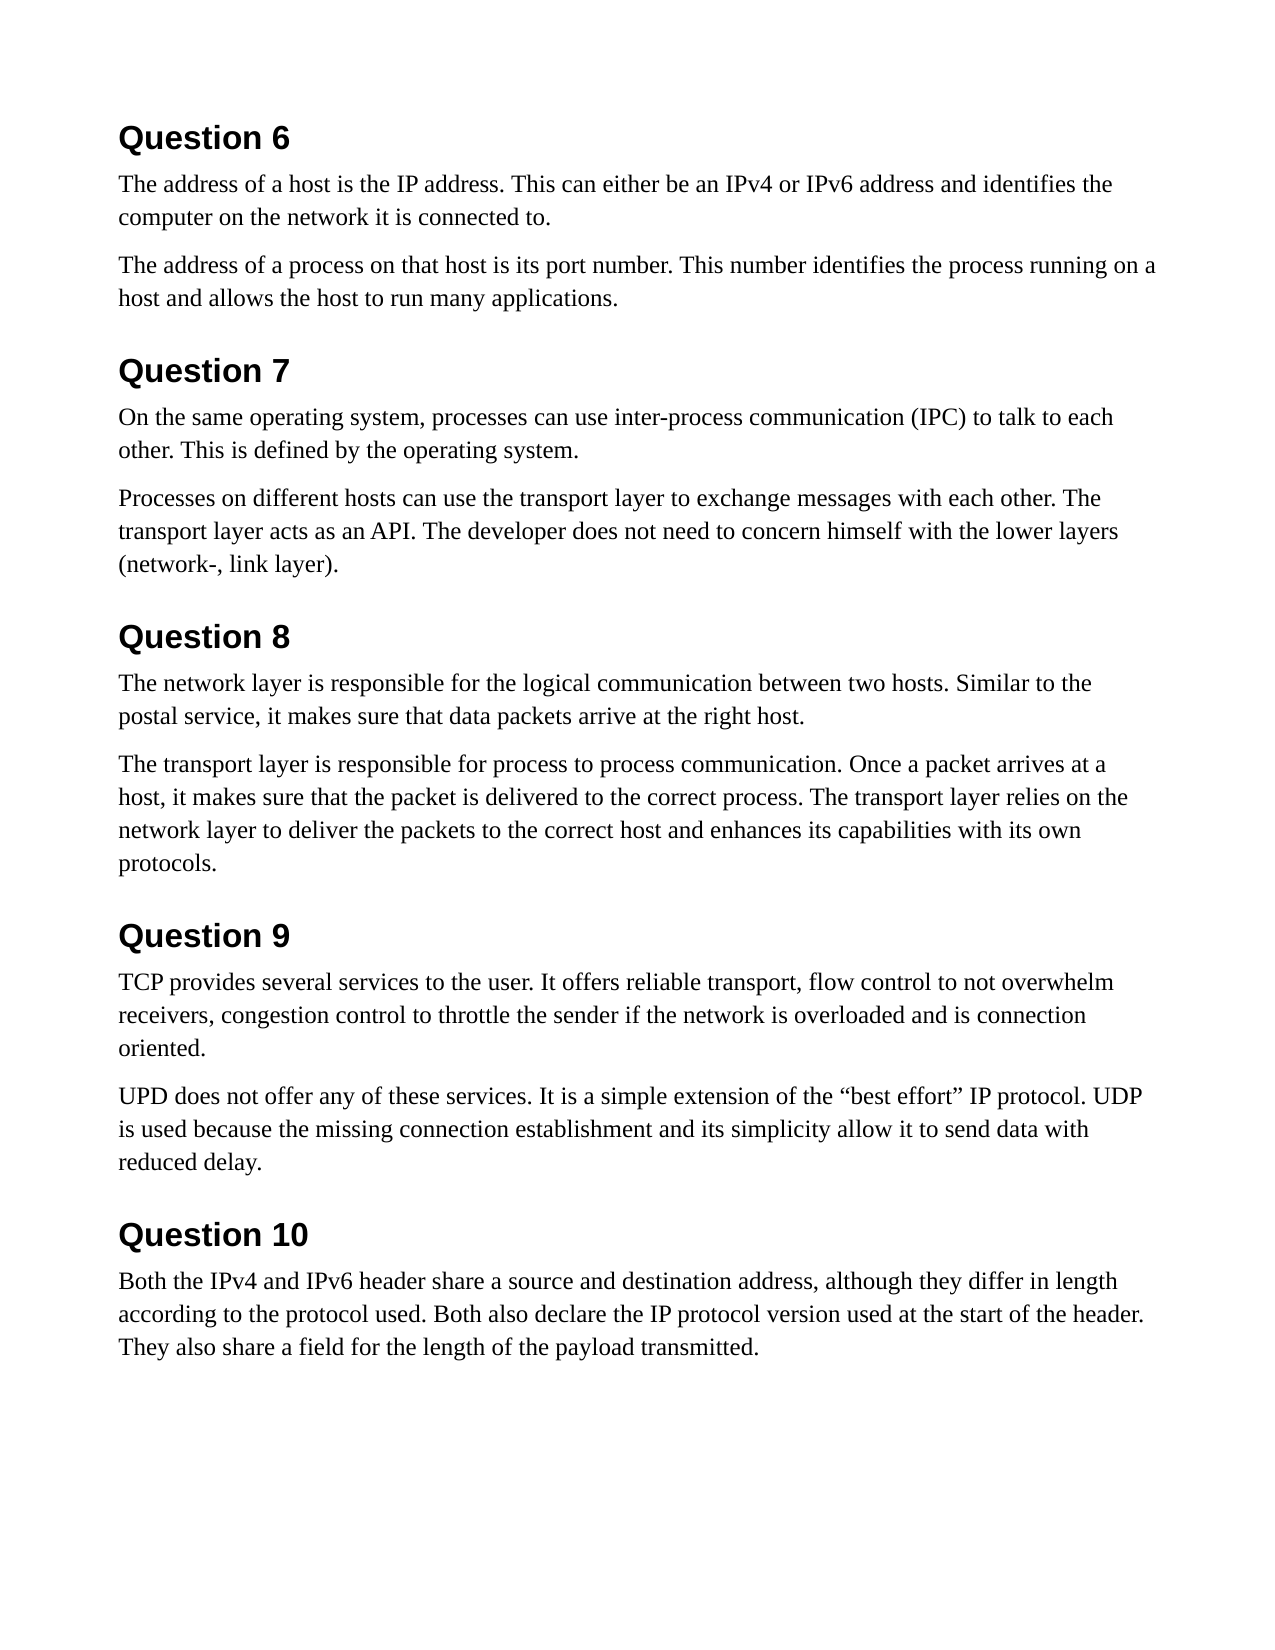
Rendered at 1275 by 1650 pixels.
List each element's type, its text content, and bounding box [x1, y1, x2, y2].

text On the same operating system, processes can use inter-process communication (IPC) to talk to each other. This is defined by the operating system. [118, 402, 1157, 464]
subtitle Question 7 [118, 351, 1157, 389]
text Both the IPv4 and IPv6 header share a source and destination address, although they differ in length according to the protocol used. Both also declare the IP protocol version used at the start of the header. They also share a field for the length of the payload transmitted. [118, 1266, 1157, 1361]
text TCP provides several services to the user. It offers reliable transport, flow control to not overwhelm receivers, congestion control to throttle the sender if the network is overloaded and is connection oriented. [118, 967, 1157, 1062]
text UPD does not offer any of these services. It is a simple extension of the “best effort” IP protocol. UDP is used because the missing connection establishment and its simplicity allow it to send data with reduced delay. [118, 1081, 1157, 1176]
subtitle Question 8 [118, 617, 1157, 656]
text The address of a process on that host is its port number. This number identifies the process running on a host and allows the host to run many applications. [118, 250, 1157, 311]
text The transport layer is responsible for process to process communication. Once a packet arrives at a host, it makes sure that the packet is delivered to the correct process. The transport layer relies on the network layer to deliver the packets to the correct host and enhances its capabilities with its own protocols. [118, 749, 1157, 877]
subtitle Question 10 [118, 1215, 1157, 1254]
text The address of a host is the IP address. This can either be an IPv4 or IPv6 address and identifies the computer on the network it is connected to. [118, 169, 1157, 231]
subtitle Question 9 [118, 916, 1157, 955]
subtitle Question 6 [118, 118, 1157, 157]
text The network layer is responsible for the logical communication between two hosts. Similar to the postal service, it makes sure that data packets arrive at the right host. [118, 668, 1157, 730]
text Processes on different hosts can use the transport layer to exchange messages with each other. The transport layer acts as an API. The developer does not need to concern himself with the lower layers (network-, link layer). [118, 483, 1157, 577]
